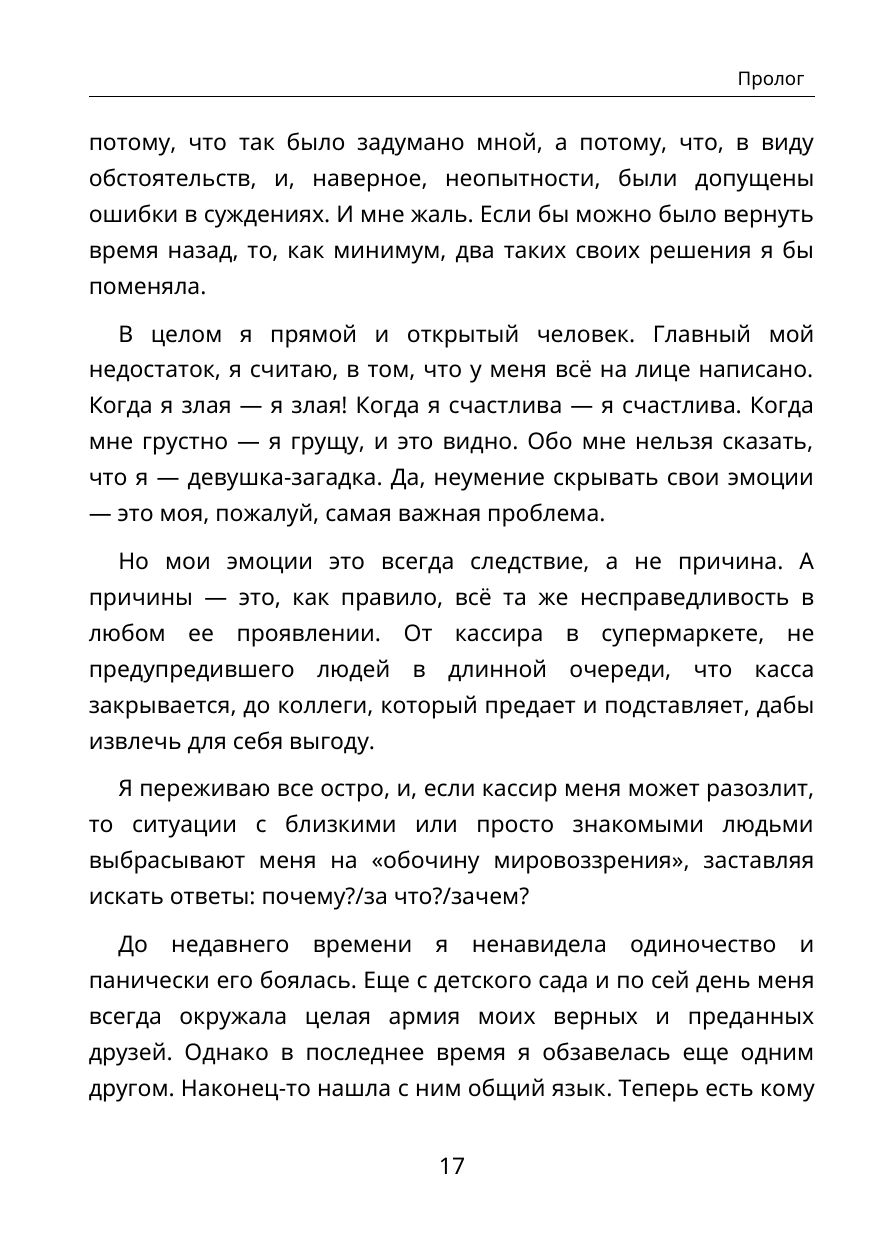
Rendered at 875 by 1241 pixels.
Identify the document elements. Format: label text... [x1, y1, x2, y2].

text До недавнего времени я ненавидела одиночество и панически его боялась. Еще с детского сада и по сей день меня всегда окружала целая армия моих верных и преданных друзей. Однако в последнее время я обзавелась еще одним другом. Наконец-то нашла c ним общий язык. Теперь есть кому [88, 928, 815, 1103]
text Но мои эмоции это всегда следствие, а не причина. А причины — это, как правило, всё та же несправедливость в любом ее проявлении. От кассира в супермаркете, не предупредившего людей в длинной очереди, что касса закрывается, до коллеги, который предает и подставляет, дабы извлечь для себя выгоду. [88, 545, 815, 756]
text Я переживаю все остро, и, если кассир меня может разозлит, то ситуации с близкими или просто знакомыми людьми выбрасывают меня на «обочину мировоззрения», заставляя искать ответы: почему?/за что?/зачем? [88, 772, 815, 911]
text потому, что так было задумано мной, а потому, что, в виду обстоятельств, и, наверное, неопытности, были допущены ошибки в суждениях. И мне жаль. Если бы можно было вернуть время назад, то, как минимум, два таких своих решения я бы поменяла. [88, 126, 815, 301]
text В целом я прямой и открытый человек. Главный мой недостаток, я считаю, в том, что у меня всё на лице написано. Когда я злая — я злая! Когда я счастлива — я счастлива. Когда мне грустно — я грущу, и это видно. Обо мне нельзя сказать, что я — девушка-загадка. Да, неумение скрывать свои эмоции — это моя, пожалуй, самая важная проблема. [88, 317, 815, 528]
